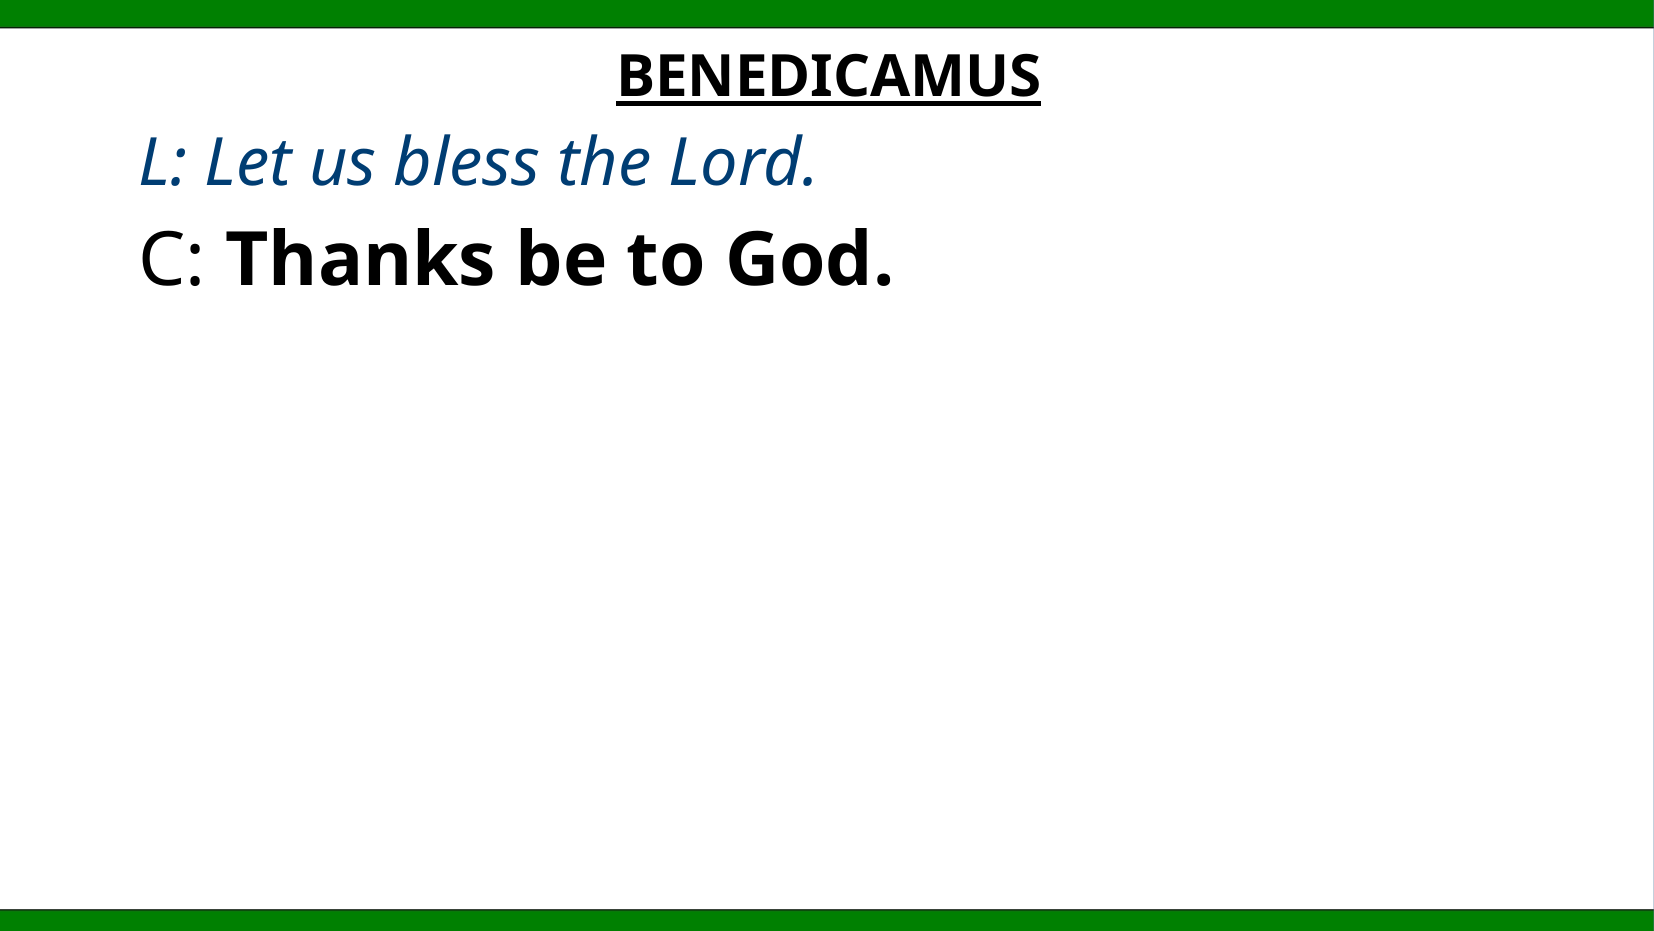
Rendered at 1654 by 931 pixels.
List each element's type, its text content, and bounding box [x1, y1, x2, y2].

picture [0, 0, 1654, 931]
text_box BENEDICAMUS L: Let us bless the Lord. C: Thanks be to God. [123, 27, 1534, 308]
